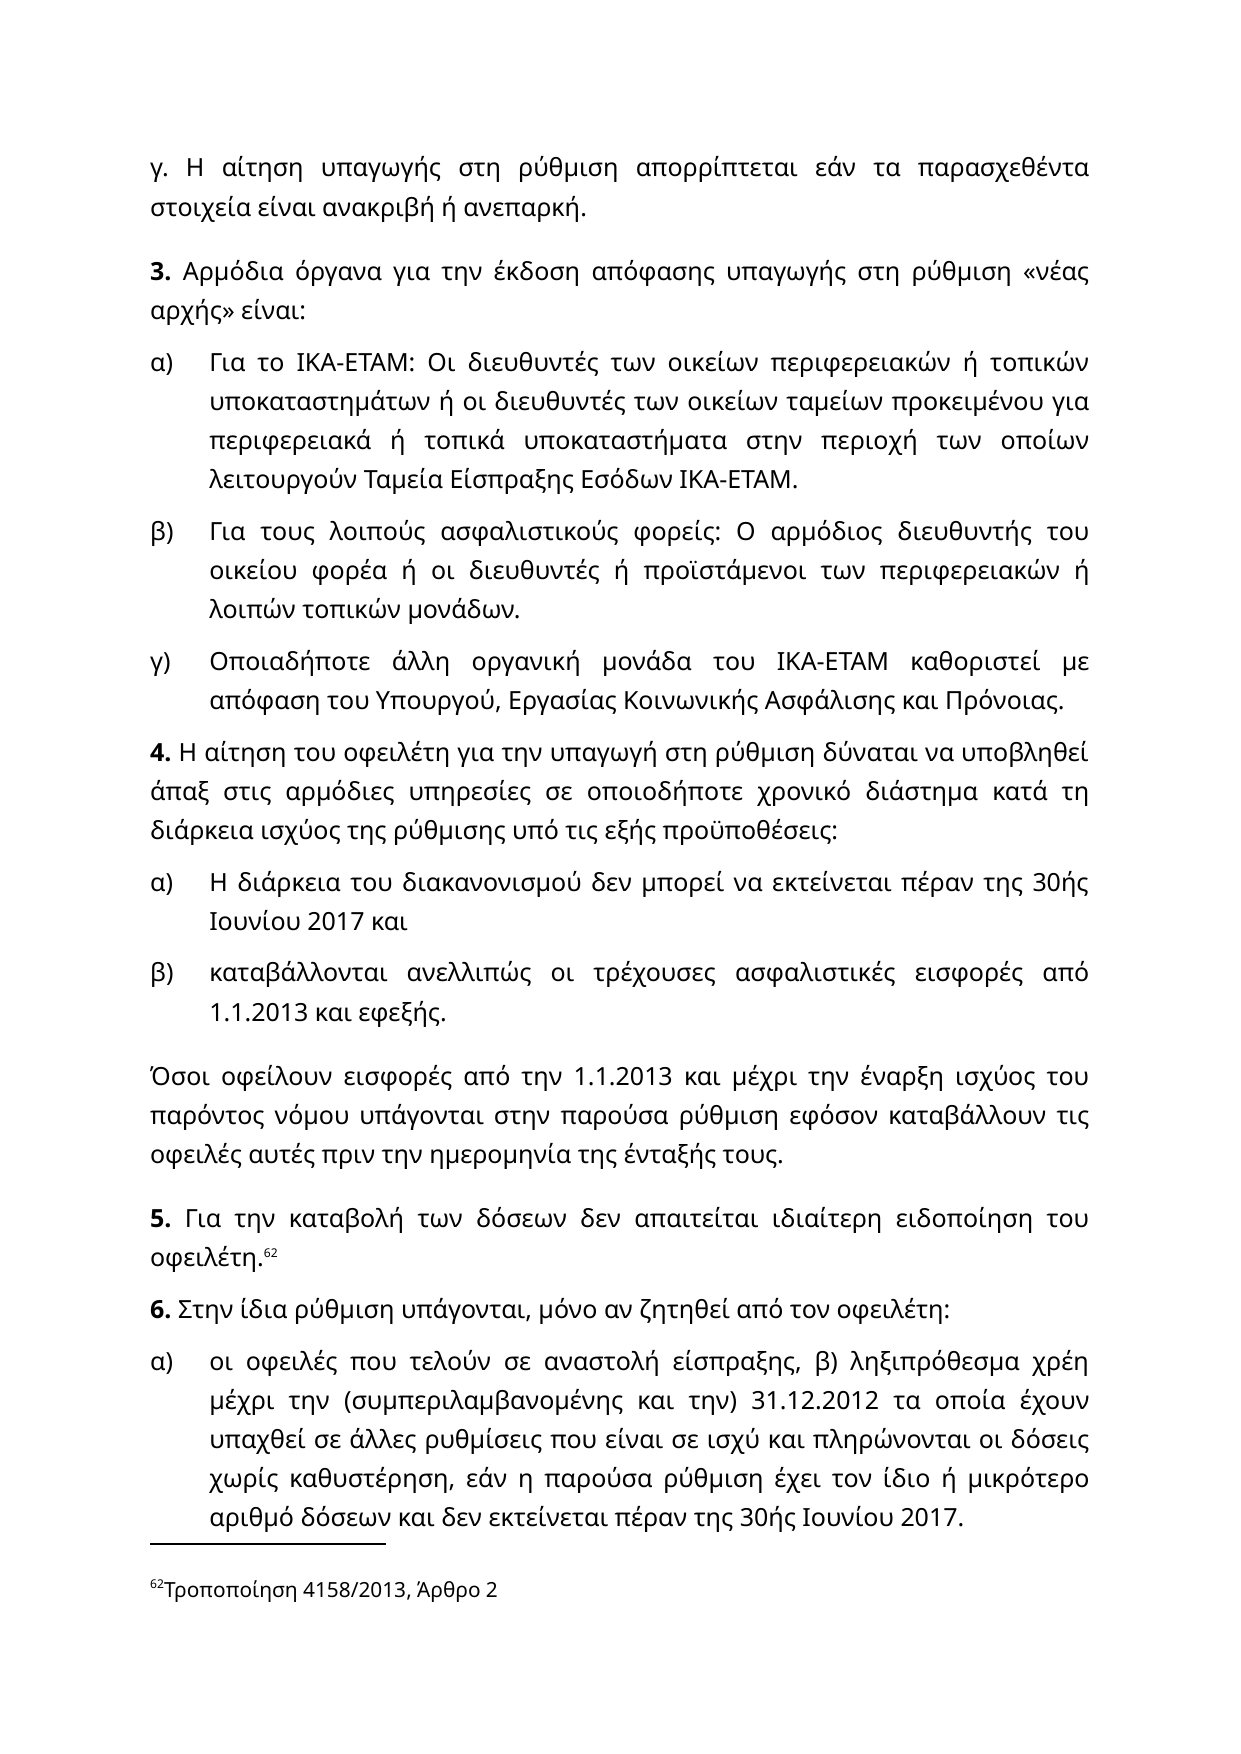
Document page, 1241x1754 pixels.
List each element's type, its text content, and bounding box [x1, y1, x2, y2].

list α) Η διάρκεια του διακανονισμού δεν μπορεί να εκτείνεται πέραν της 30ής Ιουνίου 2017 και [150, 864, 1090, 937]
text Όσοι οφείλουν εισφορές από την 1.1.2013 και μέχρι την έναρξη ισχύος του παρόντος νόμου υπάγονται στην παρούσα ρύθμιση εφόσον καταβάλλουν τις οφειλές αυτές πριν την ημερομηνία της ένταξής τους. [150, 1058, 1090, 1171]
list β) Για τους λοιπούς ασφαλιστικούς φορείς: Ο αρμόδιος διευθυντής του οικείου φορέα ή οι διευθυντές ή προϊστάμενοι των περιφερειακών ή λοιπών τοπικών μονάδων. [150, 513, 1090, 626]
list β) καταβάλλονται ανελλιπώς οι τρέχουσες ασφαλιστικές εισφορές από 1.1.2013 και εφεξής. [150, 955, 1090, 1028]
text γ. Η αίτηση υπαγωγής στη ρύθμιση απορρίπτεται εάν τα παρασχεθέντα στοιχεία είναι ανακριβή ή ανεπαρκή. [150, 150, 1090, 223]
list α) Για το ΙΚΑ-ΕΤΑΜ: Οι διευθυντές των οικείων περιφερειακών ή τοπικών υποκαταστημάτων ή οι διευθυντές των οικείων ταμείων προκειμένου για περιφερειακά ή τοπικά υποκαταστήματα στην περιοχή των οποίων λειτουργούν Ταμεία Είσπραξης Εσόδων ΙΚΑ-ΕΤΑΜ. [150, 344, 1090, 496]
text 4. Η αίτηση του οφειλέτη για την υπαγωγή στη ρύθμιση δύναται να υποβληθεί άπαξ στις αρμόδιες υπηρεσίες σε οποιοδήποτε χρονικό διάστημα κατά τη διάρκεια ισχύος της ρύθμισης υπό τις εξής προϋποθέσεις: [150, 734, 1090, 847]
text Τροποποίηση 4158/2013, Άρθρο 2 [150, 1576, 1090, 1604]
list α) οι οφειλές που τελούν σε αναστολή είσπραξης, β) ληξιπρόθεσμα χρέη μέχρι την (συμπεριλαμβανομένης και την) 31.12.2012 τα οποία έχουν υπαχθεί σε άλλες ρυθμίσεις που είναι σε ισχύ και πληρώνονται οι δόσεις χωρίς καθυστέρηση, εάν η παρούσα ρύθμιση έχει τον ίδιο ή μικρότερο αριθμό δόσεων και δεν εκτείνεται πέραν της 30ής Ιουνίου 2017. [150, 1343, 1090, 1534]
text 3. Αρμόδια όργανα για την έκδοση απόφασης υπαγωγής στη ρύθμιση «νέας αρχής» είναι: [150, 253, 1090, 327]
text 5. Για την καταβολή των δόσεων δεν απαιτείται ιδιαίτερη ειδοποίηση του οφειλέτη. [150, 1201, 1090, 1274]
list γ) Οποιαδήποτε άλλη οργανική μονάδα του ΙΚΑ-ΕΤΑΜ καθοριστεί με απόφαση του Υπουργού, Εργασίας Κοινωνικής Ασφάλισης και Πρόνοιας. [150, 643, 1090, 717]
text 6. Στην ίδια ρύθμιση υπάγονται, μόνο αν ζητηθεί από τον οφειλέτη: [150, 1292, 1090, 1326]
